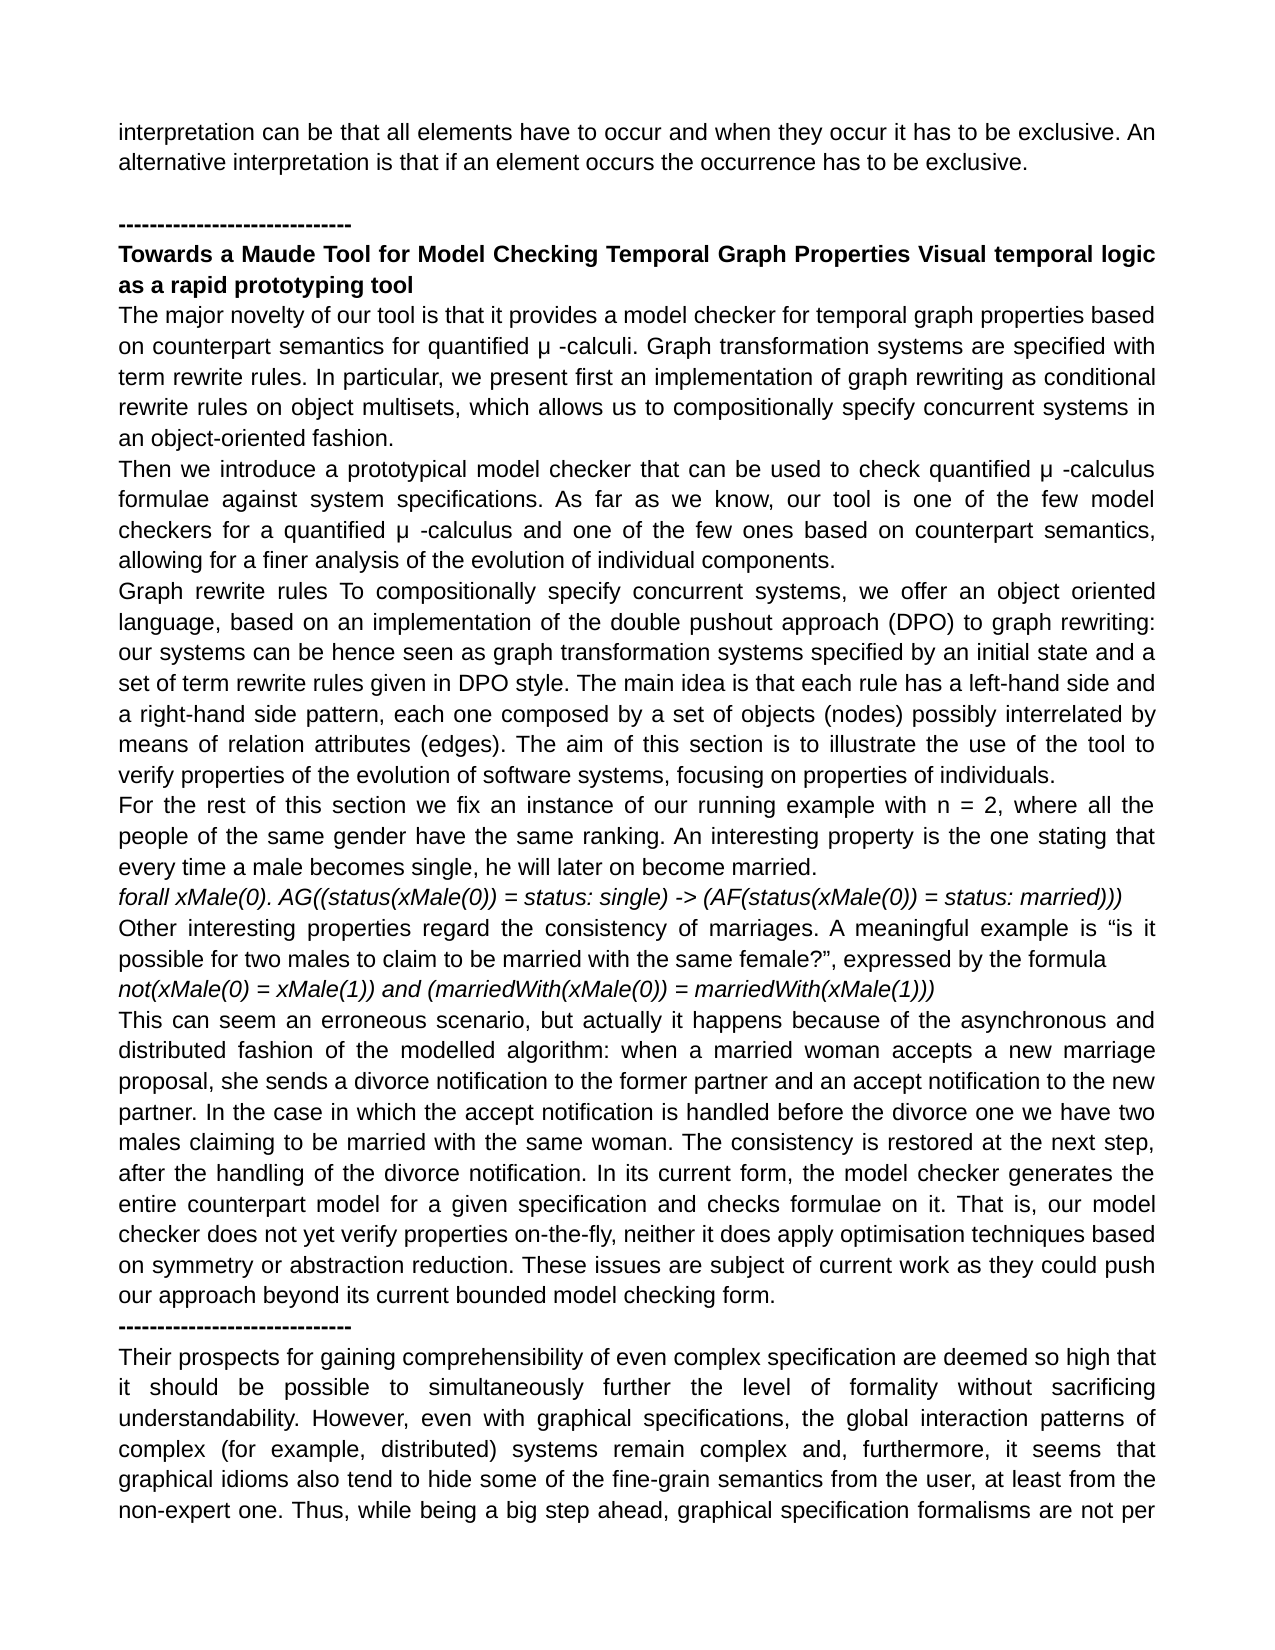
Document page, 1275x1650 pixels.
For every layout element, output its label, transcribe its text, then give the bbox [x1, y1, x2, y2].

text Then we introduce a prototypical model checker that can be used to check quantified μ -calculus formulae against system specifications. As far as we know, our tool is one of the few model checkers for a quantified μ -calculus and one of the few ones based on counterpart semantics, allowing for a finer analysis of the evolution of individual components. [118, 455, 1157, 574]
text not(xMale(0) = xMale(1)) and (marriedWith(xMale(0)) = marriedWith(xMale(1))) [118, 976, 1157, 1002]
text The major novelty of our tool is that it provides a model checker for temporal graph properties based on counterpart semantics for quantified μ -calculi. Graph transformation systems are specified with term rewrite rules. In particular, we present first an implementation of graph rewriting as conditional rewrite rules on object multisets, which allows us to compositionally specify concurrent systems in an object-oriented fashion. [118, 302, 1157, 451]
text Their prospects for gaining comprehensibility of even complex specification are deemed so high that it should be possible to simultaneously further the level of formality without sacrificing understandability. However, even with graphical specifications, the global interaction patterns of complex (for example, distributed) systems remain complex and, furthermore, it seems that graphical idioms also tend to hide some of the fine-grain semantics from the user, at least from the non-expert one. Thus, while being a big step ahead, graphical specification formalisms are not per [118, 1343, 1157, 1523]
text interpretation can be that all elements have to occur and when they occur it has to be exclusive. An alternative interpretation is that if an element occurs the occurrence has to be exclusive. [118, 118, 1157, 176]
text This can seem an erroneous scenario, but actually it happens because of the asynchronous and distributed fashion of the modelled algorithm: when a married woman accepts a new marriage proposal, she sends a divorce notification to the former partner and an accept notification to the new partner. In the case in which the accept notification is handled before the divorce one we have two males claiming to be married with the same woman. The consistency is restored at the next step, after the handling of the divorce notification. In its current form, the model checker generates the entire counterpart model for a given specification and checks formulae on it. That is, our model checker does not yet verify properties on-the-fly, neither it does apply optimisation techniques based on symmetry or abstraction reduction. These issues are subject of current work as they could push our approach beyond its current bounded model checking form. [118, 1006, 1157, 1309]
text Towards a Maude Tool for Model Checking Temporal Graph Properties Visual temporal logic as a rapid prototyping tool [118, 241, 1157, 298]
text Graph rewrite rules To compositionally specify concurrent systems, we offer an object oriented language, based on an implementation of the double pushout approach (DPO) to graph rewriting: our systems can be hence seen as graph transformation systems specified by an initial state and a set of term rewrite rules given in DPO style. The main idea is that each rule has a left-hand side and a right-hand side pattern, each one composed by a set of objects (nodes) possibly interrelated by means of relation attributes (edges). The aim of this section is to illustrate the use of the tool to verify properties of the evolution of software systems, focusing on properties of individuals. [118, 577, 1157, 788]
text Other interesting properties regard the consistency of marriages. A meaningful example is “is it possible for two males to claim to be married with the same female?”, expressed by the formula [118, 914, 1157, 972]
text For the rest of this section we fix an instance of our running example with n = 2, where all the people of the same gender have the same ranking. An interesting property is the one stating that every time a male becomes single, he will later on become married. [118, 792, 1157, 880]
text ------------------------------ [118, 210, 1157, 237]
text forall xMale(0). AG((status(xMale(0)) = status: single) -> (AF(status(xMale(0)) = status: married))) [118, 884, 1157, 911]
text ------------------------------ [118, 1312, 1157, 1339]
